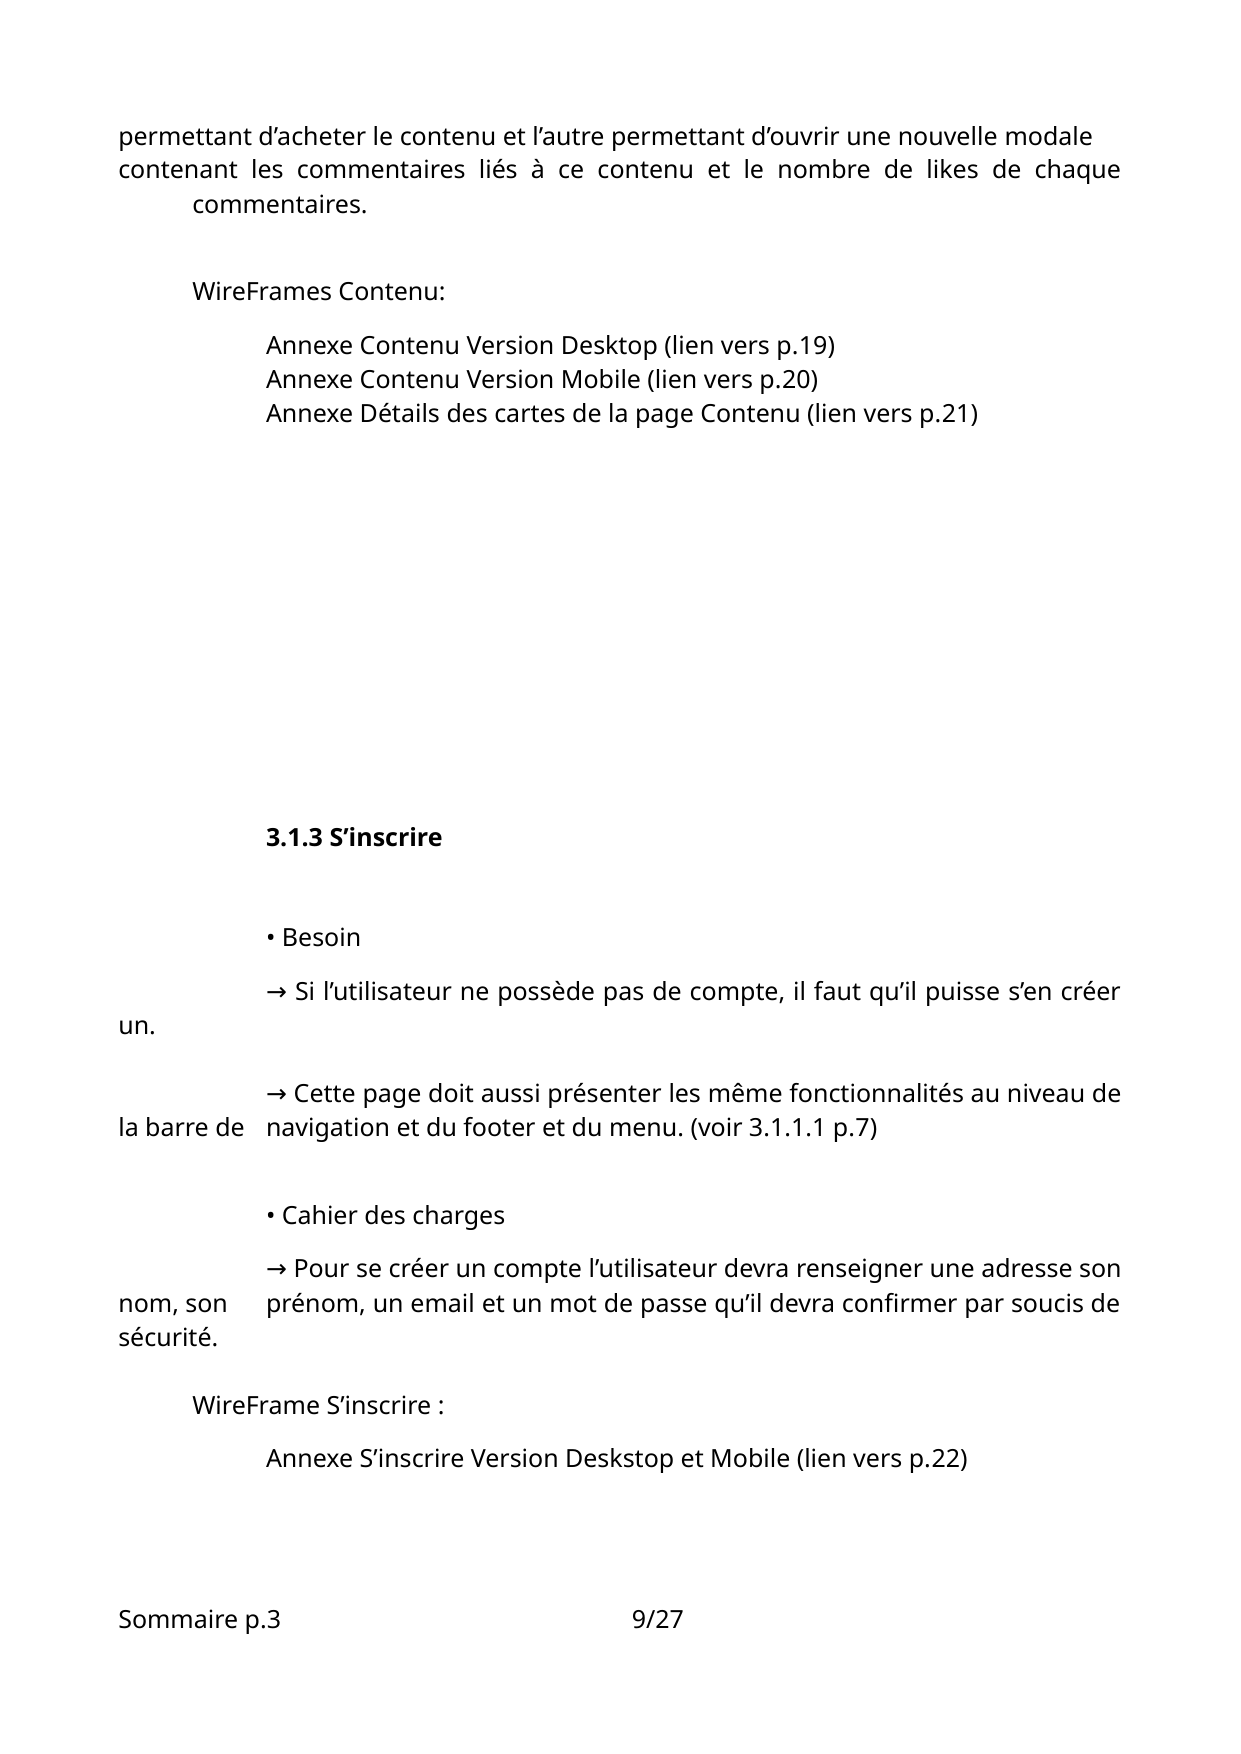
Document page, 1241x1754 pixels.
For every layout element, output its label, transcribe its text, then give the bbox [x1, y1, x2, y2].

subtitle 3.1.3 S’inscrire [118, 819, 1122, 853]
text permettant d’acheter le contenu et l’autre permettant d’ouvrir une nouvelle modale contenant les commentaires liés à ce contenu et le nombre de likes de chaque commentaires. [118, 118, 1122, 220]
text WireFrames Contenu: [118, 274, 1122, 308]
text Annexe S’inscrire Version Deskstop et Mobile (lien vers p.19) [118, 1441, 1122, 1475]
text → Si l’utilisateur ne possède pas de compte, il faut qu’il puisse s’en créer un. [118, 973, 1122, 1041]
text Annexe Détails des cartes de la page Contenu (lien vers p.18) [118, 396, 1122, 430]
text WireFrame S’inscrire : [118, 1387, 1122, 1421]
text → Pour se créer un compte l’utilisateur devra renseigner une adresse son nom, son prénom, un email et un mot de passe qu’il devra confirmer par soucis de sécurité. [118, 1251, 1122, 1353]
text • Besoin [118, 919, 1122, 954]
text Annexe Contenu Version Desktop (lien vers p.16) [118, 328, 1122, 362]
text Annexe Contenu Version Mobile (lien vers p.17) [118, 362, 1122, 396]
text → Cette page doit aussi présenter les même fonctionnalités au niveau de la barre de navigation et du footer et du menu. (voir 3.1.1.1 p.6) [118, 1076, 1122, 1144]
text • Cahier des charges [118, 1197, 1122, 1231]
